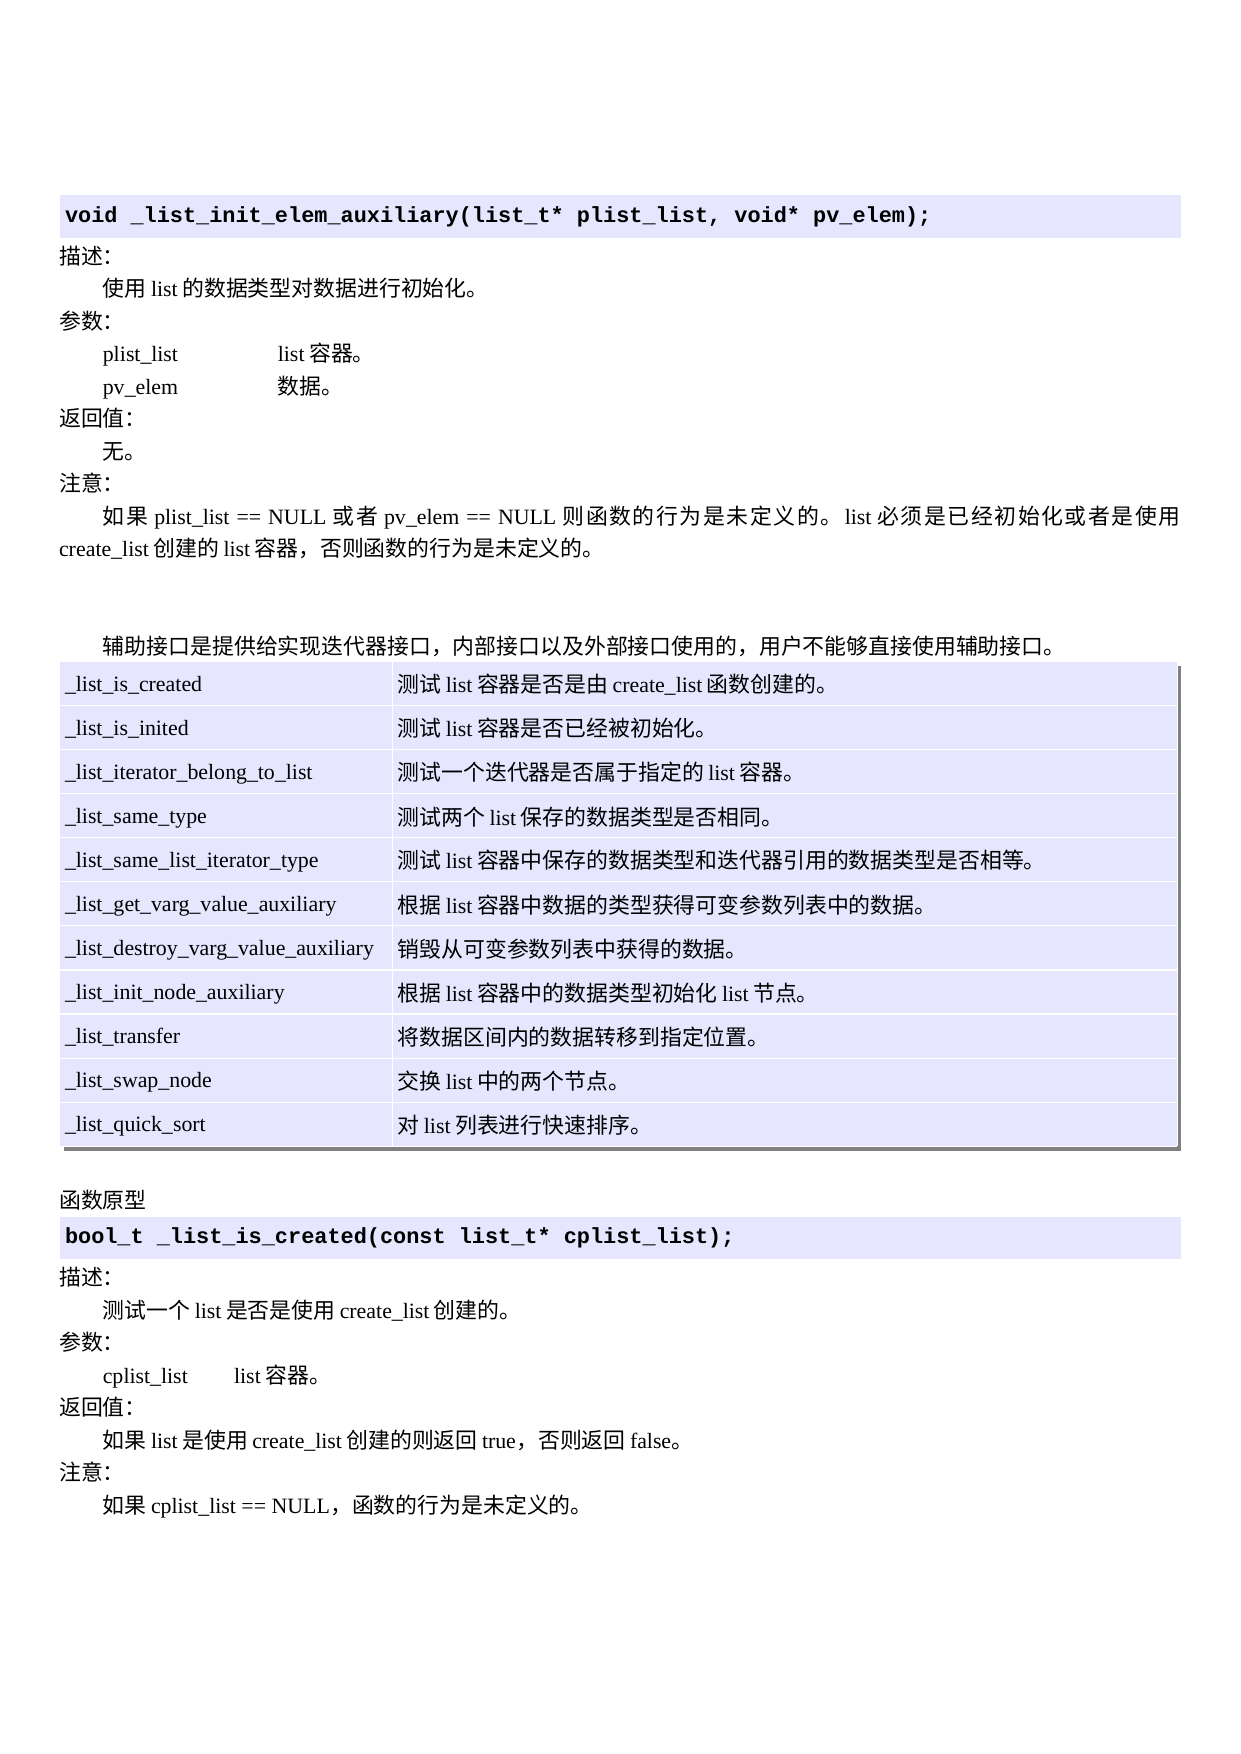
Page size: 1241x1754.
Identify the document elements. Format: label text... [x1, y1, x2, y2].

table_cell _list_destroy_varg_value_auxiliary [60, 926, 392, 969]
table_cell _list_iterator_belong_to_list [60, 750, 392, 793]
table_cell _list_get_varg_value_auxiliary [60, 882, 392, 925]
text 参数： [59, 303, 1181, 336]
text pv_elem 数据。 [59, 368, 1181, 401]
text 描述： [59, 1261, 1181, 1292]
text 函数原型 [59, 1183, 1181, 1216]
table_header 测试list容器是否是由create_list函数创建的。 [393, 662, 1177, 705]
table_cell 测试两个list保存的数据类型是否相同。 [393, 794, 1177, 837]
text 如果plist_list == NULL或者pv_elem == NULL则函数的行为是未定义的。list必须是已经初始化或者是使用create_list创建的list容器，否则函数的行为是未定义的。 [59, 498, 1181, 563]
table_header bool_t _list_is_created(const list_t* cplist_list); [60, 1217, 1181, 1259]
text 使用list的数据类型对数据进行初始化。 [59, 271, 1181, 303]
table_cell _list_same_type [60, 794, 392, 837]
text 返回值： [59, 1390, 1181, 1422]
table_cell _list_is_inited [60, 706, 392, 749]
text plist_list list容器。 [59, 336, 1181, 368]
table_cell _list_quick_sort [60, 1103, 392, 1146]
table_cell _list_swap_node [60, 1059, 392, 1102]
text 描述： [59, 240, 1181, 271]
text 注意： [59, 466, 1181, 498]
table_cell 测试一个迭代器是否属于指定的list容器。 [393, 750, 1177, 793]
table_cell 交换list中的两个节点。 [393, 1059, 1177, 1102]
text 测试一个list是否是使用create_list创建的。 [59, 1292, 1181, 1325]
table_cell 根据list容器中的数据类型初始化list节点。 [393, 971, 1177, 1013]
text 如果list是使用create_list创建的则返回true，否则返回false。 [59, 1422, 1181, 1455]
table_cell _list_transfer [60, 1015, 392, 1058]
text 注意： [59, 1455, 1181, 1487]
table_cell 测试list容器是否已经被初始化。 [393, 706, 1177, 749]
table_cell _list_same_list_iterator_type [60, 838, 392, 881]
table_header void _list_init_elem_auxiliary(list_t* plist_list, void* pv_elem); [60, 195, 1181, 238]
text 如果cplist_list == NULL，函数的行为是未定义的。 [59, 1487, 1181, 1520]
text 返回值： [59, 401, 1181, 433]
text cplist_list list容器。 [59, 1357, 1181, 1390]
table_cell 测试list容器中保存的数据类型和迭代器引用的数据类型是否相等。 [393, 838, 1177, 881]
text 参数： [59, 1325, 1181, 1357]
table_cell _list_init_node_auxiliary [60, 971, 392, 1013]
text 辅助接口是提供给实现迭代器接口，内部接口以及外部接口使用的，用户不能够直接使用辅助接口。 [59, 628, 1181, 661]
table_cell 根据list容器中数据的类型获得可变参数列表中的数据。 [393, 882, 1177, 925]
table_cell 对list列表进行快速排序。 [393, 1103, 1177, 1146]
table_cell 销毁从可变参数列表中获得的数据。 [393, 926, 1177, 969]
table_cell 将数据区间内的数据转移到指定位置。 [393, 1015, 1177, 1058]
text 无。 [59, 433, 1181, 466]
table_header _list_is_created [60, 662, 392, 705]
